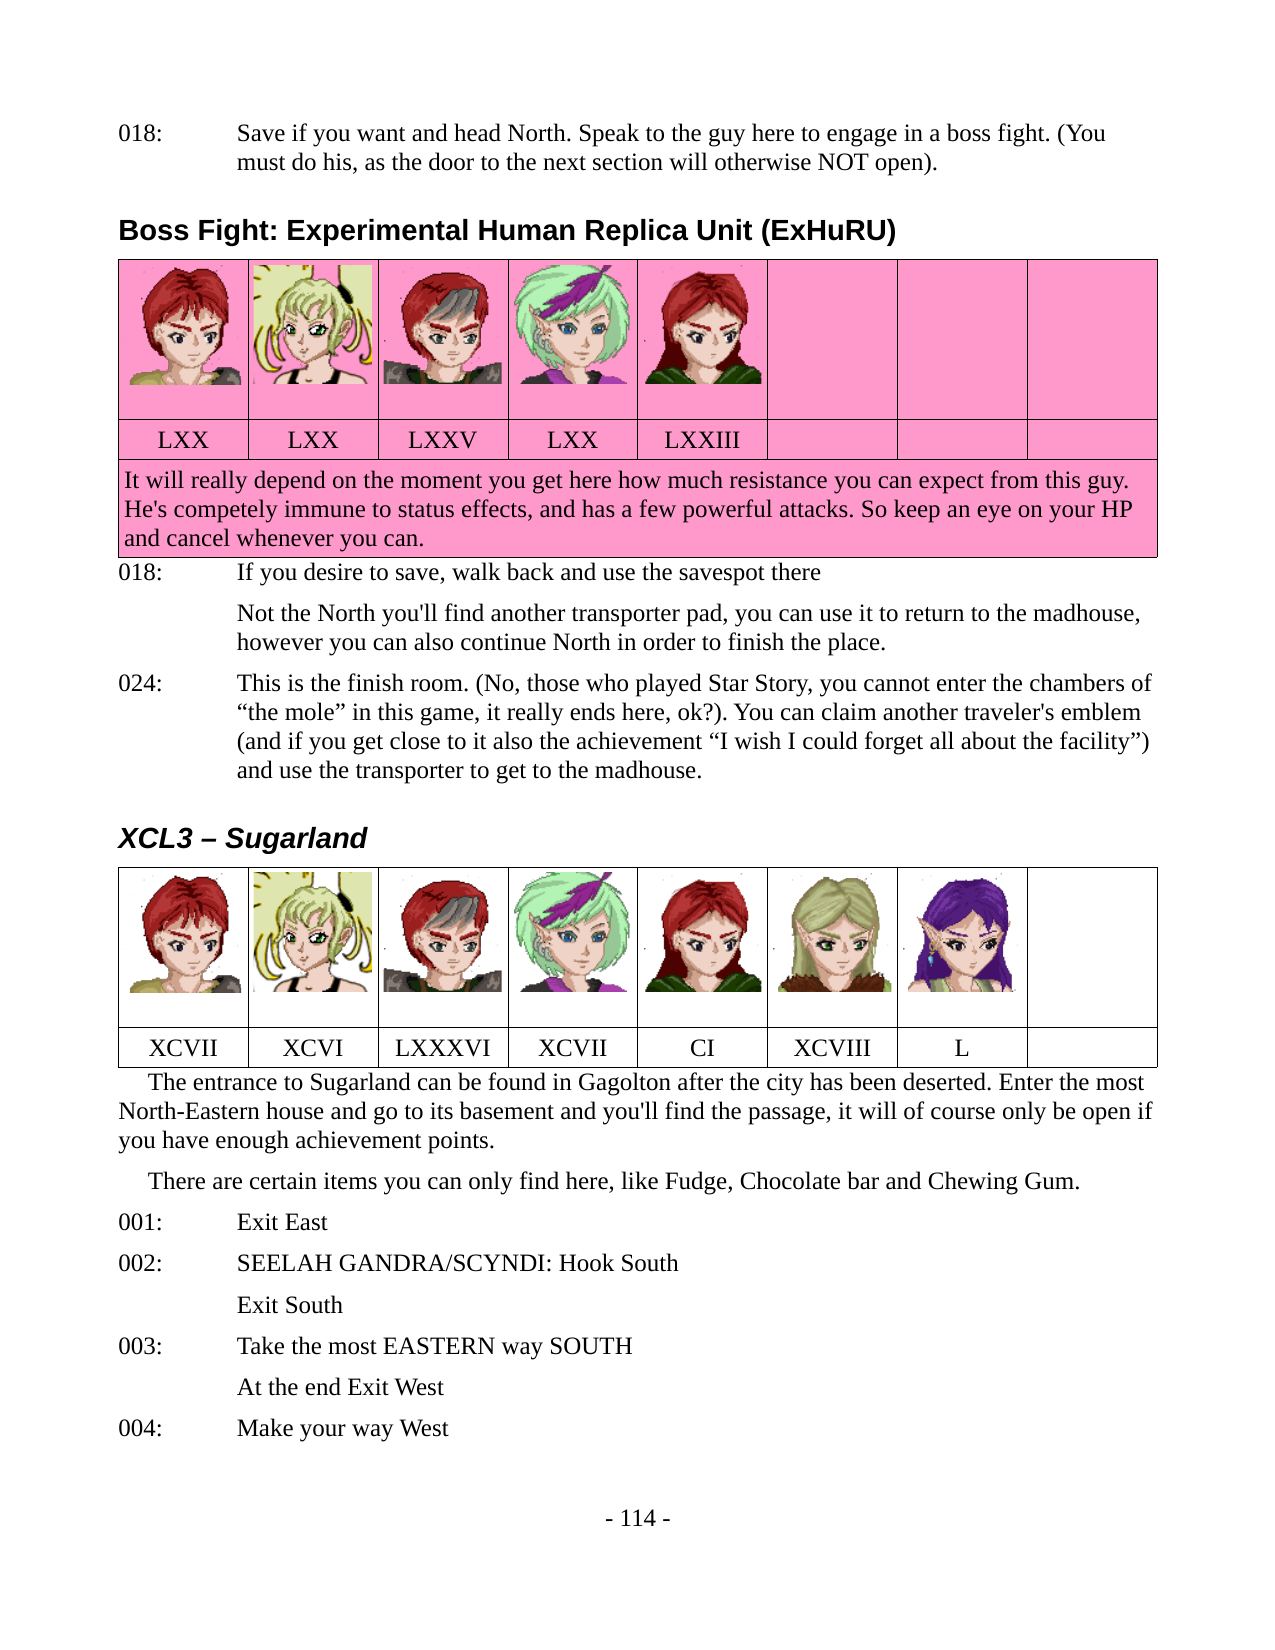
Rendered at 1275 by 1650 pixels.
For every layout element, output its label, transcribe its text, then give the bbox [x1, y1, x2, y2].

table_header [509, 868, 637, 1027]
text 002: SEELAH GANDRA/SCYNDI: Hook South [118, 1248, 1157, 1277]
subtitle Boss Fight: Experimental Human Replica Unit (ExHuRU) [118, 213, 1157, 247]
text 004: Make your way West [118, 1413, 1157, 1442]
subtitle XCL3 – Sugarland [118, 821, 1157, 854]
table_header [768, 260, 897, 419]
text At the end Exit West [118, 1372, 1157, 1401]
table_header [119, 868, 248, 1027]
table_cell XCVII [509, 1028, 637, 1067]
table_cell XCVII [119, 1028, 248, 1067]
text 001: Exit East [118, 1207, 1157, 1236]
picture [124, 265, 242, 385]
table_cell [1028, 420, 1157, 459]
table_header [898, 868, 1027, 1027]
table_cell XCVIII [768, 1028, 897, 1067]
table_cell LXX [119, 420, 248, 459]
table_cell [1028, 1028, 1157, 1067]
table_header [638, 384, 767, 419]
table_cell [768, 420, 897, 459]
table_cell XCVI [249, 1028, 378, 1067]
picture [643, 872, 762, 992]
picture [253, 872, 372, 992]
table_cell CI [638, 1028, 767, 1067]
table_header [509, 260, 637, 419]
table_cell It will really depend on the moment you get here how much resistance you can expect from this guy. He's competely immune to status effects, and has a few powerful attacks. So keep an eye on your HP and cancel whenever you can. [119, 460, 1157, 557]
text 018: Save if you want and head North. Speak to the guy here to engage in a boss fight. (You must do his, as the door to the next section will otherwise NOT open). [118, 118, 1157, 176]
table_header [249, 868, 378, 1027]
picture [513, 872, 632, 992]
text Exit South [118, 1290, 1157, 1318]
table_header [249, 260, 378, 419]
text Not the North you'll find another transporter pad, you can use it to return to the madhouse, however you can also continue North in order to finish the place. [118, 598, 1157, 656]
table_header [379, 868, 508, 1027]
table_cell LXXXVI [379, 1028, 508, 1067]
table_cell LXXIII [638, 420, 767, 459]
table_cell LXX [249, 420, 378, 459]
table_cell LXXV [379, 420, 508, 459]
table_header [638, 260, 767, 383]
table_cell L [898, 1028, 1027, 1067]
table_cell LXX [509, 420, 637, 459]
picture [383, 872, 502, 992]
table_header [119, 385, 248, 419]
table_header [768, 868, 897, 1027]
table_cell [898, 420, 1027, 459]
table_header [119, 260, 248, 384]
table_header [379, 260, 508, 419]
text The entrance to Sugarland can be found in Gagolton after the city has been deserted. Enter the most North-Eastern house and go to its basement and you'll find the passage, it will of course only be open if you have enough achievement points. [118, 1068, 1157, 1153]
text There are certain items you can only find here, like Fudge, Chocolate bar and Chewing Gum. [118, 1166, 1157, 1195]
text 018: If you desire to save, walk back and use the savespot there [118, 558, 1157, 586]
text 024: This is the finish room. (No, those who played Star Story, you cannot enter the chambers of “the mole” in this game, it really ends here, ok?). You can claim another traveler's emblem (and if you get close to it also the achievement “I wish I could forget all about the facility”) and use the transporter to get to the madhouse. [118, 668, 1157, 783]
table_header [898, 260, 1027, 419]
picture [772, 872, 892, 992]
table_header [1028, 868, 1157, 1027]
picture [902, 872, 1022, 992]
picture [124, 872, 242, 993]
picture [643, 265, 762, 384]
text 003: Take the most EASTERN way SOUTH [118, 1331, 1157, 1360]
table_header [1028, 260, 1157, 419]
table_header [638, 868, 767, 1027]
picture [253, 265, 372, 384]
picture [513, 265, 632, 384]
picture [383, 265, 502, 384]
